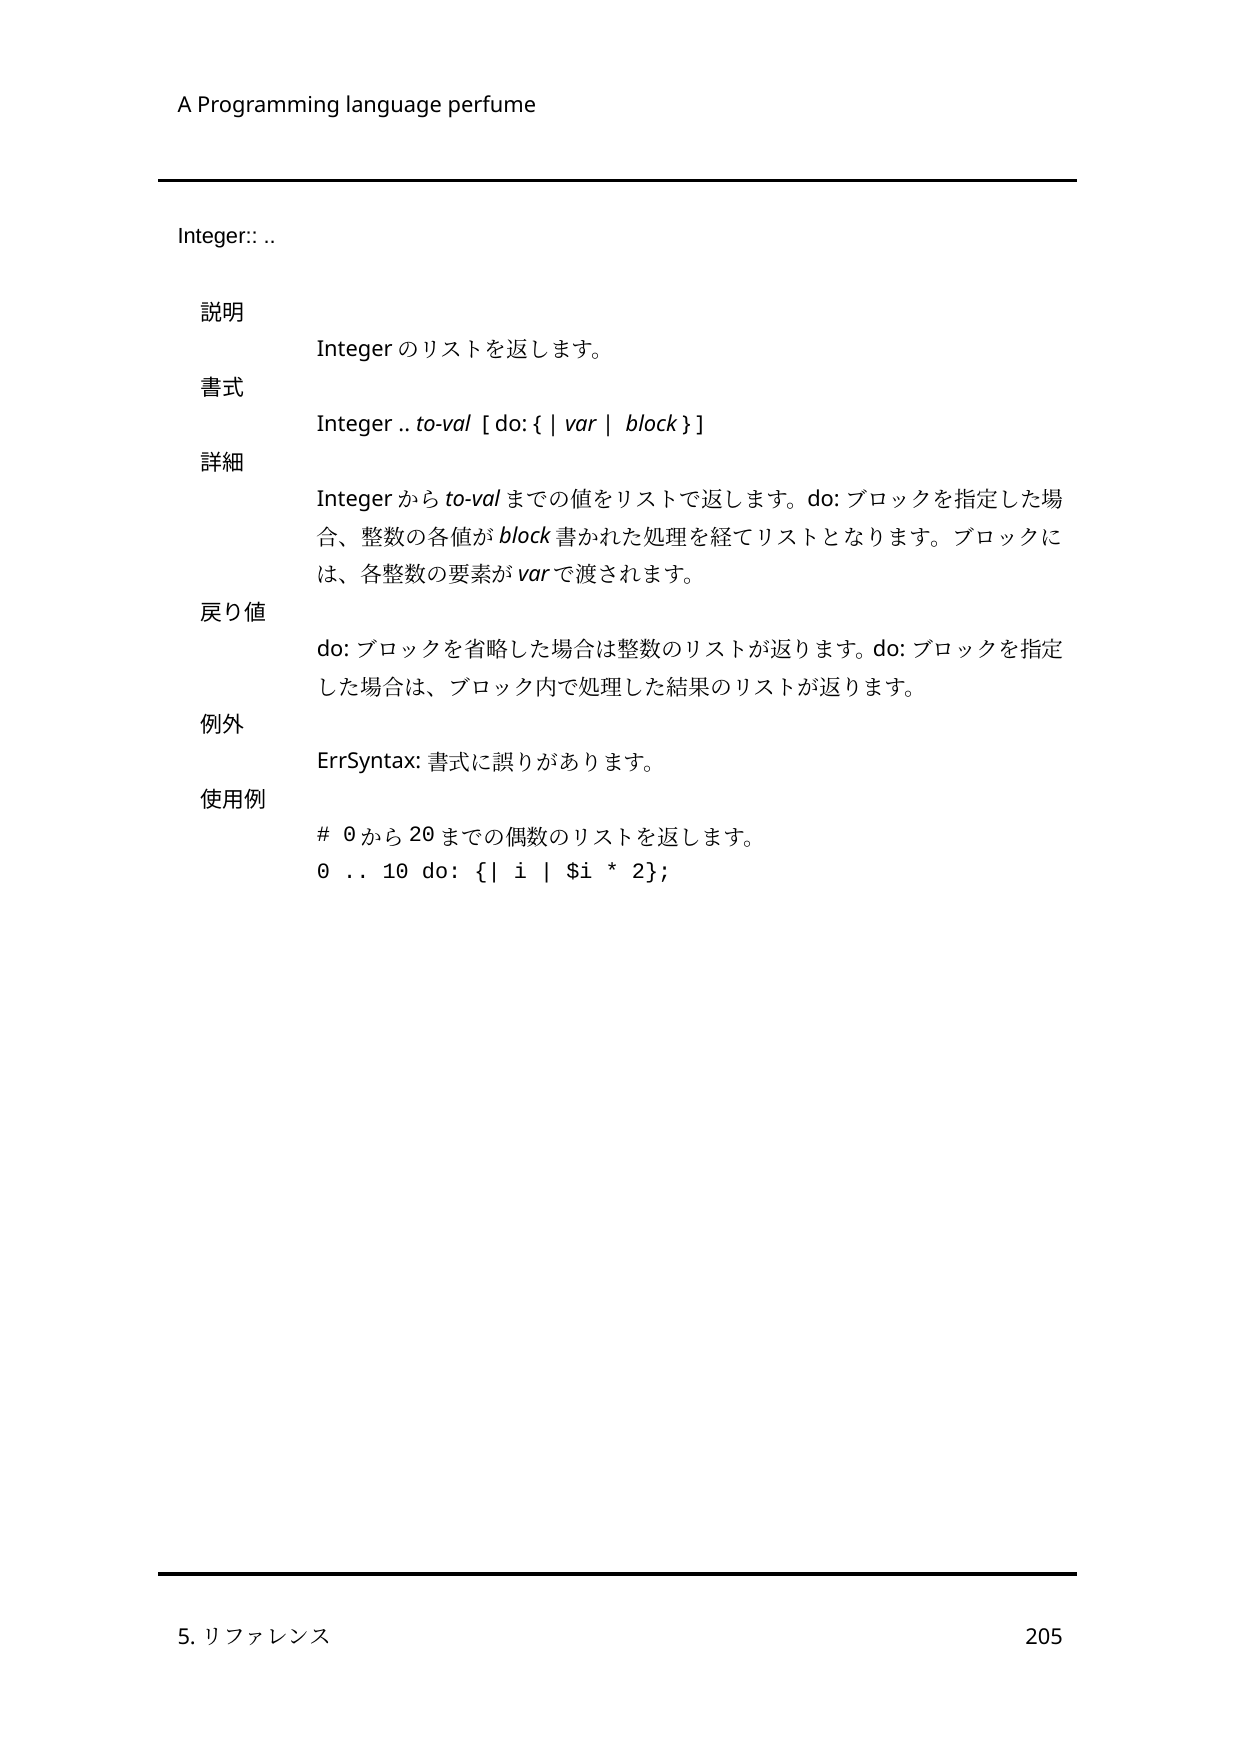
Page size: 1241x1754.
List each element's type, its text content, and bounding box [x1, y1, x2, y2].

table_cell 詳細 [200, 442, 317, 592]
table_header 説明 [200, 292, 317, 367]
table_header Integerのリストを返します。 [317, 292, 1063, 367]
table_cell 書式 [200, 367, 317, 442]
table_cell 戻り値 [200, 592, 317, 704]
subtitle Integer:: .. [177, 217, 1063, 254]
table_cell ErrSyntax: 書式に誤りがあります。 [317, 704, 1063, 779]
table_cell # 0から20までの偶数のリストを返します。 0 .. 10 do: {| i | $i * 2}; [317, 779, 1063, 892]
table_cell Integerからto-valまでの値をリストで返します。do: ブロックを指定した場合、整数の各値がblock書かれた処理を経てリストとなります。ブロックには、各整数の要素がvarで渡されます。 [317, 442, 1063, 592]
table_cell do: ブロックを省略した場合は整数のリストが返ります。do: ブロックを指定した場合は、ブロック内で処理した結果のリストが返ります。 [317, 592, 1063, 704]
table_cell Integer .. to-val [ do: { | var | block } ] [317, 367, 1063, 442]
table_cell 使用例 [200, 779, 317, 892]
table_cell 例外 [200, 704, 317, 779]
